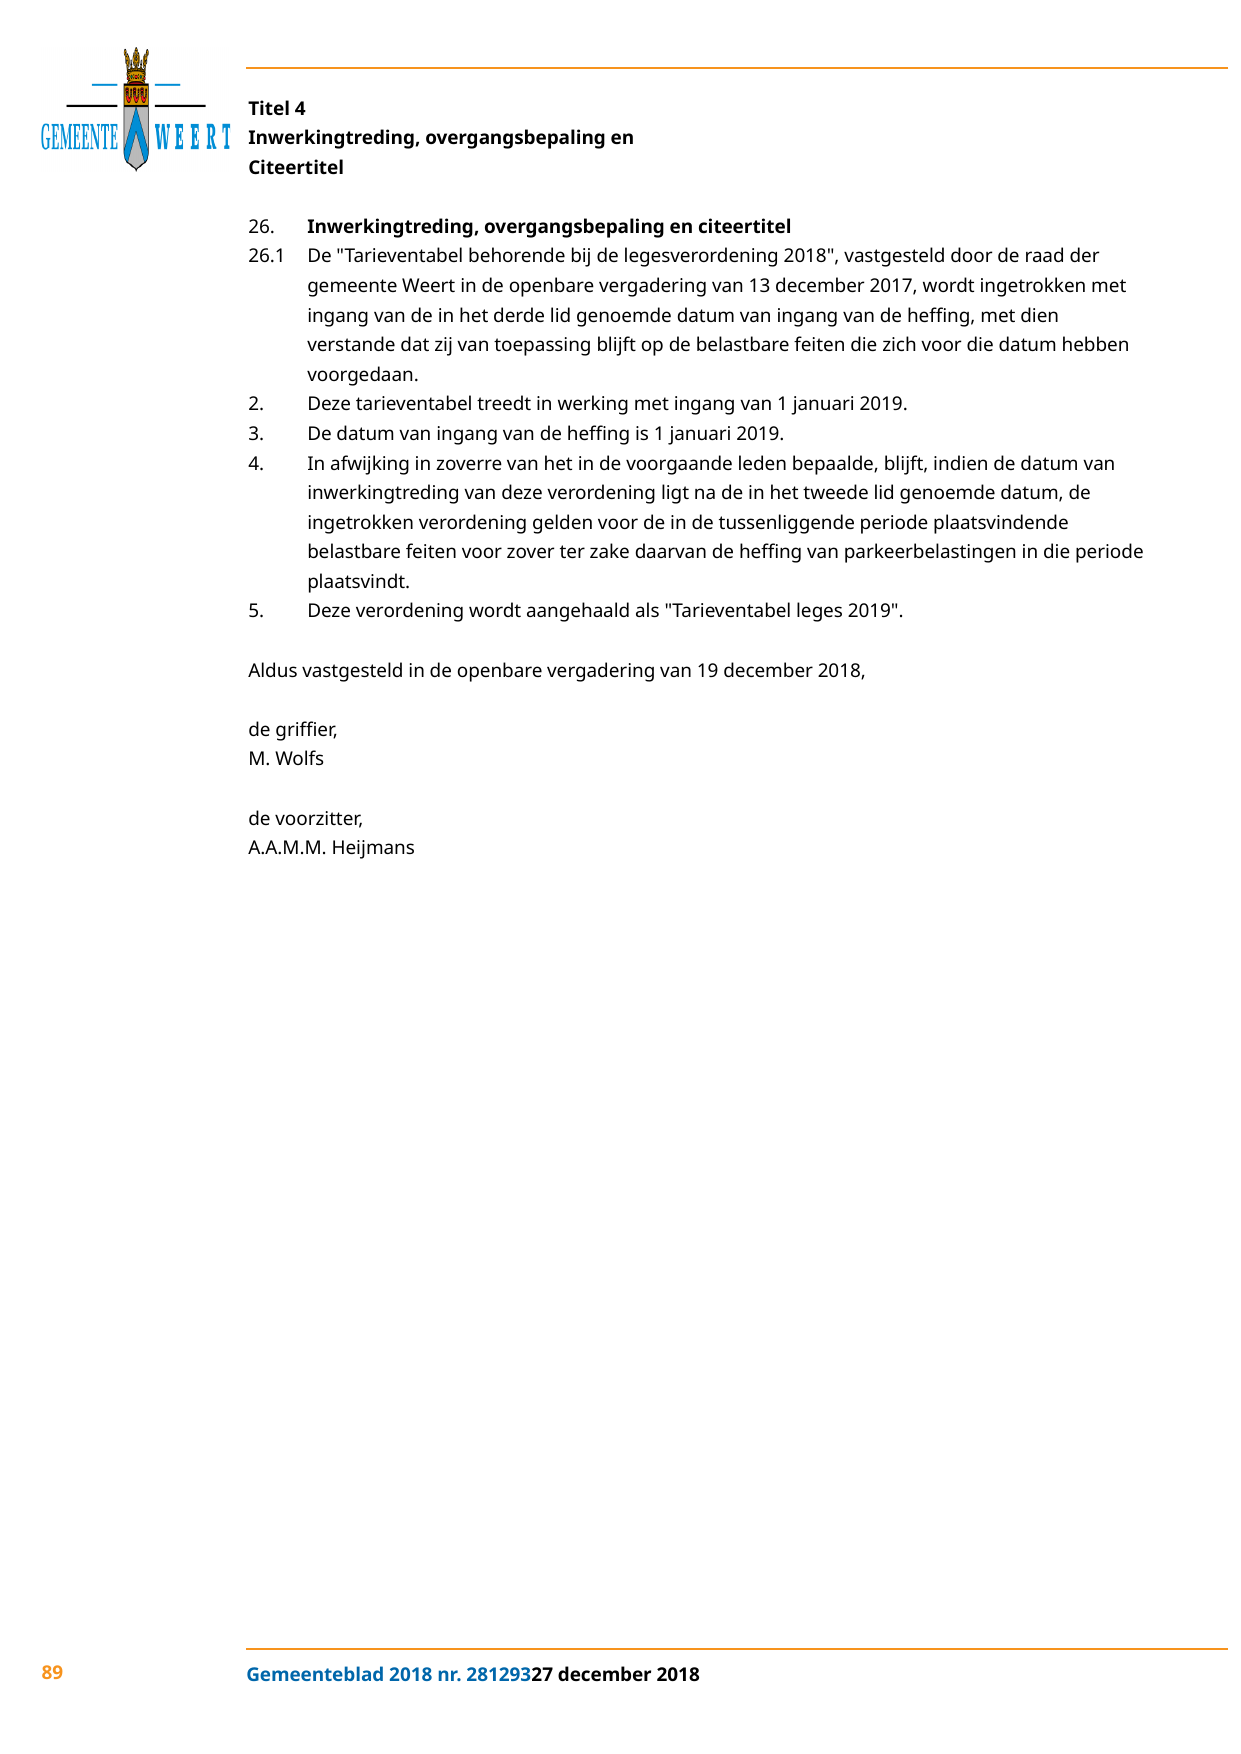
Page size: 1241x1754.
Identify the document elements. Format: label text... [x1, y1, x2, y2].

list In afwijking in zoverre van het in de voorgaande leden bepaalde, blijft, indien de datum van inwerkingtreding van deze verordening ligt na de in het tweede lid genoemde datum, de ingetrokken verordening gelden voor de in de tussenliggende periode plaatsvindende belastbare feiten voor zover ter zake daarvan de heffing van parkeerbelastingen in die periode plaatsvindt. [248, 450, 1152, 594]
text M. Wolfs [248, 746, 1152, 771]
list Inwerkingtreding, overgangsbepaling en citeertitel [248, 213, 1152, 239]
picture [41, 47, 231, 172]
text Citeertitel [248, 154, 1152, 180]
text Titel 4 [248, 95, 1152, 121]
text Aldus vastgesteld in de openbare vergadering van 19 december 2018, [248, 657, 1152, 683]
text A.A.M.M. Heijmans [248, 834, 1152, 860]
text Inwerkingtreding, overgangsbepaling en [248, 124, 1152, 150]
text de voorzitter, [248, 805, 1152, 831]
list De datum van ingang van de heffing is 1 januari 2019. [248, 420, 1152, 446]
text de griffier, [248, 716, 1152, 742]
list Deze tarieventabel treedt in werking met ingang van 1 januari 2019. [248, 391, 1152, 416]
list De "Tarieventabel behorende bij de legesverordening 2018", vastgesteld door de raad der gemeente Weert in de openbare vergadering van 13 december 2017, wordt ingetrokken met ingang van de in het derde lid genoemde datum van ingang van de heffing, met dien verstande dat zij van toepassing blijft op de belastbare feiten die zich voor die datum hebben voorgedaan. [248, 243, 1152, 387]
list Deze verordening wordt aangehaald als "Tarieventabel leges 2019". [248, 598, 1152, 623]
